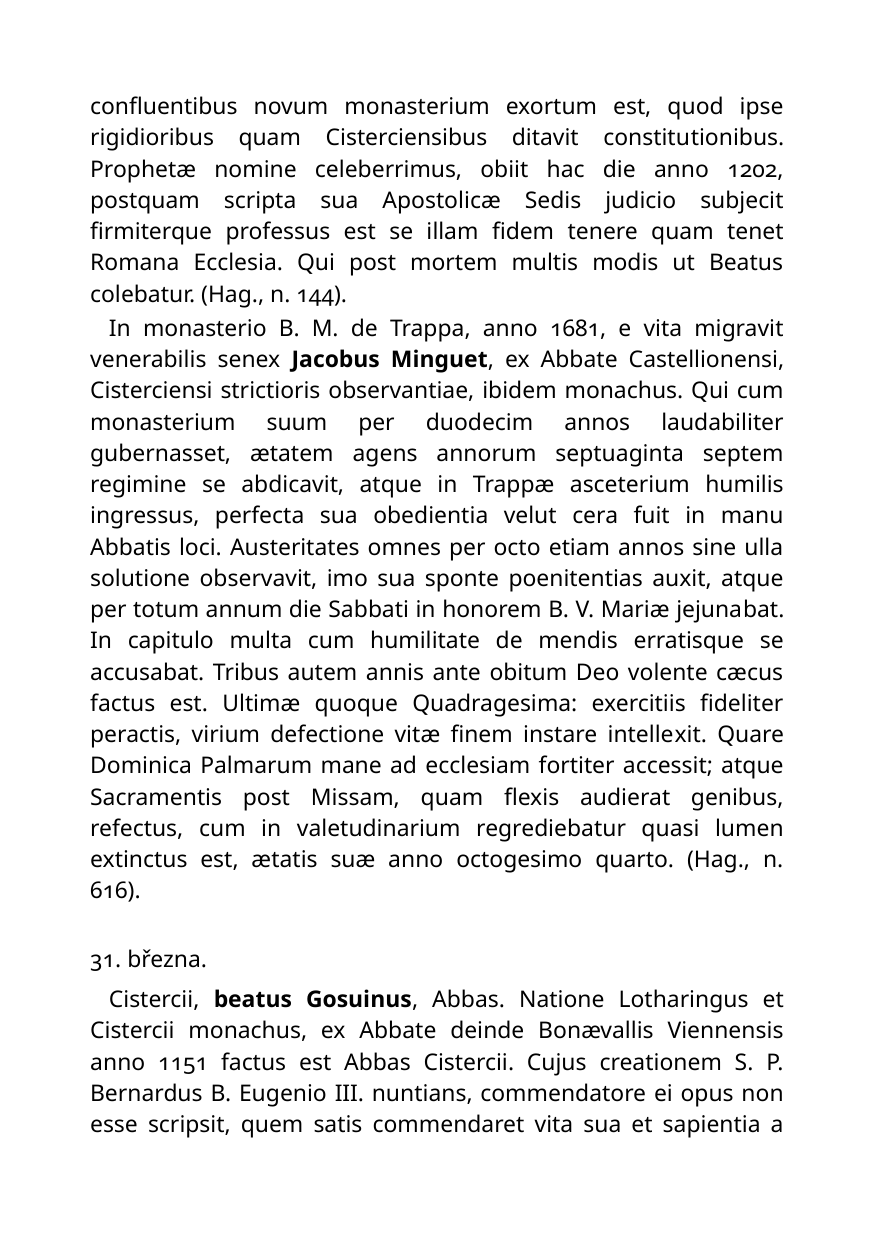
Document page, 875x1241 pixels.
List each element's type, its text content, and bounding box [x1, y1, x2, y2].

text Cistercii, beatus Gosuinus, Abbas. Natione Lotharingus et Cistercii monachus, ex Abbate deinde Bonævallis Viennensis anno 1151 factus est Abbas Cistercii. Cujus creationem S. P. Bernardus B. Eugenio III. nuntians, commendatore ei opus non esse scripsit, quem satis commendaret vita sua et sapientia a [90, 983, 784, 1139]
text 31. března. [90, 943, 784, 974]
text confluentibus novum monasterium exortum est, quod ipse rigidioribus quam Cisterciensibus ditavit constitu­tionibus. Prophetæ nomine celeberrimus, obiit hac die anno 1202, postquam scripta sua Apostolicæ Sedis judicio subjecit firmiterque professus est se illam fidem tenere quam tenet Romana Ecclesia. Qui post mortem multis modis ut Beatus colebatur. (Hag., n. 144). [90, 90, 784, 309]
text In monasterio B. M. de Trappa, anno 1681, e vita migravit venerabilis senex Jacobus Minguet, ex Abbate Castellionensi, Cisterciensi strictioris observantiae, ibidem monachus. Qui cum monasterium suum per duodecim annos laudabiliter gubernasset, ætatem agens annorum septuaginta septem regimine se abdicavit, atque in Trappæ asceterium humilis ingressus, perfecta sua obedientia velut cera fuit in manu Abbatis loci. Austeritates omnes per octo etiam annos sine ulla solutione observavit, imo sua sponte poenitentias auxit, atque per totum annum die Sabbati in honorem B. V. Mariæ jejuna­bat. In capitulo multa cum humilitate de mendis erratisque se accusabat. Tribus autem annis ante obitum Deo volente cæcus factus est. Ultimæ quoque Quadragesima: exercitiis fideliter peractis, virium defectione vitæ finem instare intelle­xit. Quare Dominica Palmarum mane ad ecclesiam fortiter accessit; atque Sacramentis post Missam, quam flexis audierat genibus, refectus, cum in valetudinarium regrediebatur quasi lumen extinctus est, ætatis suæ anno octogesimo quarto. (Hag., n. 616). [90, 312, 784, 906]
